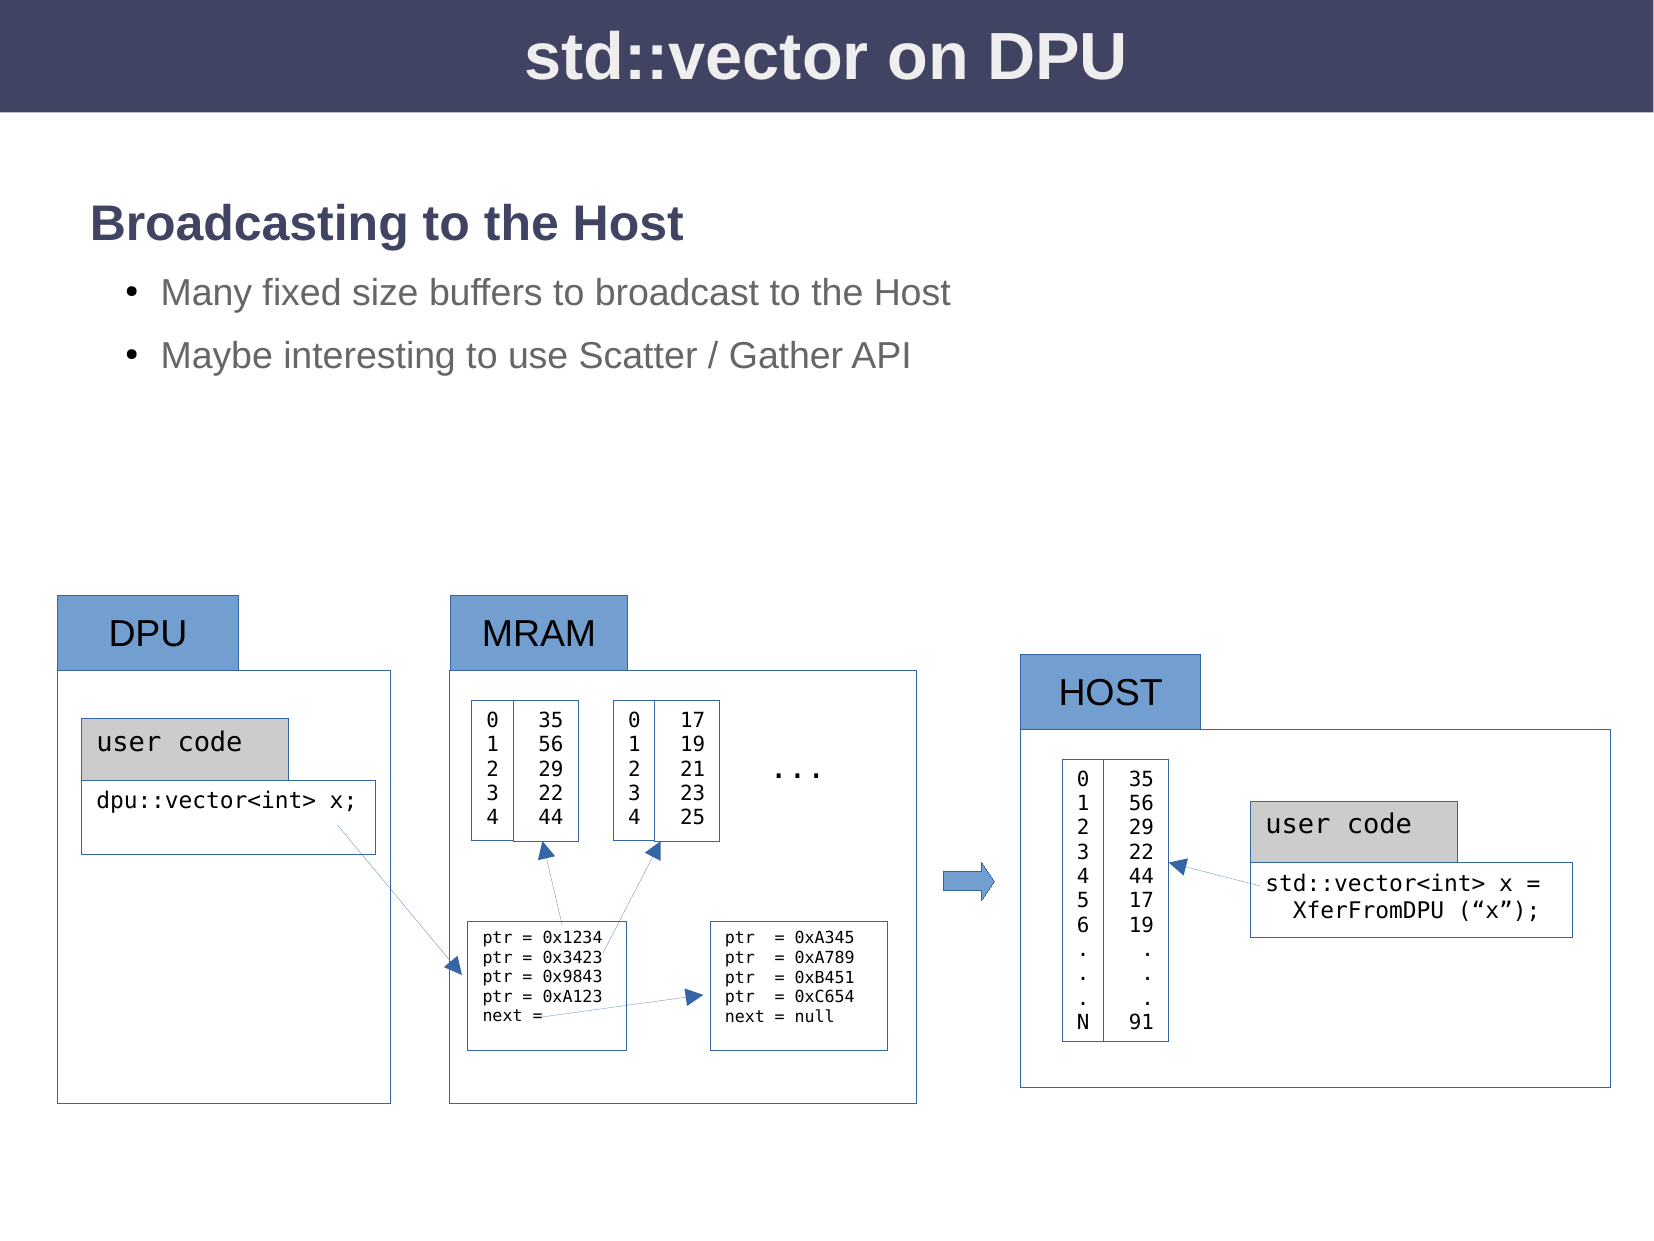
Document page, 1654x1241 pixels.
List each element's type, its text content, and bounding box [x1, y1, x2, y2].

text_box user code [81, 718, 289, 781]
text_box user code [1250, 801, 1458, 863]
text_box std::vector on DPU [0, 0, 1654, 113]
text_box Broadcasting to the Host Many fixed size buffers to broadcast to the Host Maybe interesting to use Scatter / Gather API [75, 187, 1576, 447]
text_box 0 1 2 3 4 [613, 700, 654, 841]
text_box MRAM [450, 595, 628, 671]
text_box 35 56 29 22 44 [513, 700, 579, 842]
text_box std::vector<int> x = XferFromDPU (“x”); [1250, 862, 1573, 938]
text_box 0 1 2 3 4 5 6 ... N [1062, 759, 1103, 1042]
text_box HOST [1020, 654, 1201, 730]
text_box dpu::vector<int> x; [81, 780, 376, 855]
text_box 17 19 21 23 25 [654, 700, 720, 842]
text_box ptr = 0xA345 ptr = 0xA789 ptr = 0xB451 ptr = 0xC654 next = null [710, 921, 888, 1051]
text_box [943, 862, 995, 901]
text_box ... [754, 742, 843, 794]
text_box DPU [57, 595, 239, 671]
text_box 0 1 2 3 4 [471, 700, 513, 841]
text_box 35 56 29 22 44 17 19 . . . 91 [1103, 759, 1169, 1042]
text_box ptr = 0x1234 ptr = 0x3423 ptr = 0x9843 ptr = 0xA123 next = [467, 921, 627, 1051]
